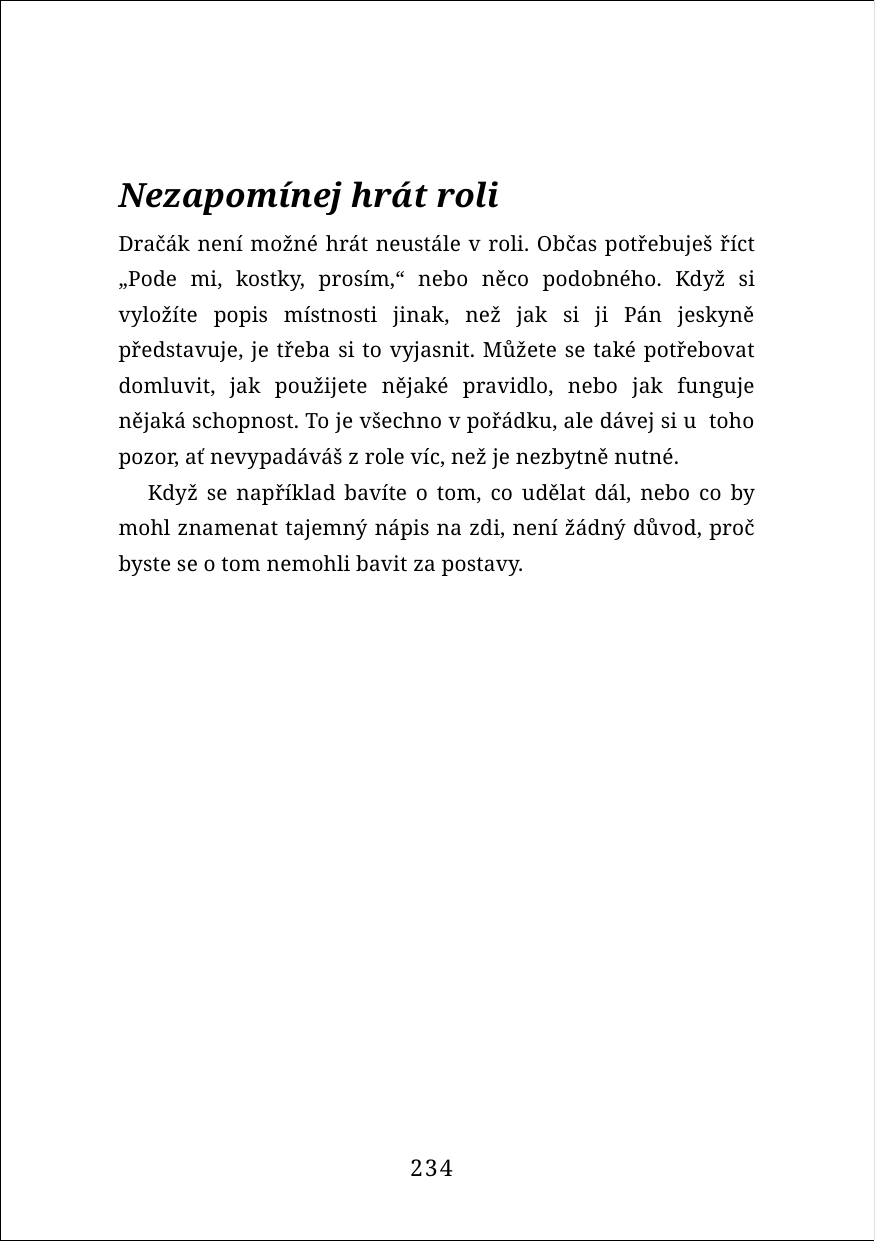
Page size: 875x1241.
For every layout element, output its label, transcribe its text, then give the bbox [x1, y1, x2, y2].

subtitle Nezapomínej hrát roli [118, 172, 756, 217]
text Dračák není možné hrát neustále v roli. Občas potřebuješ říct „Pode mi, kostky, prosím,“ nebo něco podobného. Když si vyložíte popis místnosti jinak, než jak si ji Pán jeskyně představuje, je třeba si to vyjasnit. Můžete se také potřebovat domluvit, jak použijete nějaké pravidlo, nebo jak funguje nějaká schopnost. To je všechno v pořádku, ale dávej si u toho pozor, ať nevypadáváš z role víc, než je nezbytně nutné. Když se například bavíte o tom, co udělat dál, nebo co by mohl znamenat tajemný nápis na zdi, není žádný důvod, proč byste se o tom nemohli bavit za postavy. [118, 229, 756, 577]
